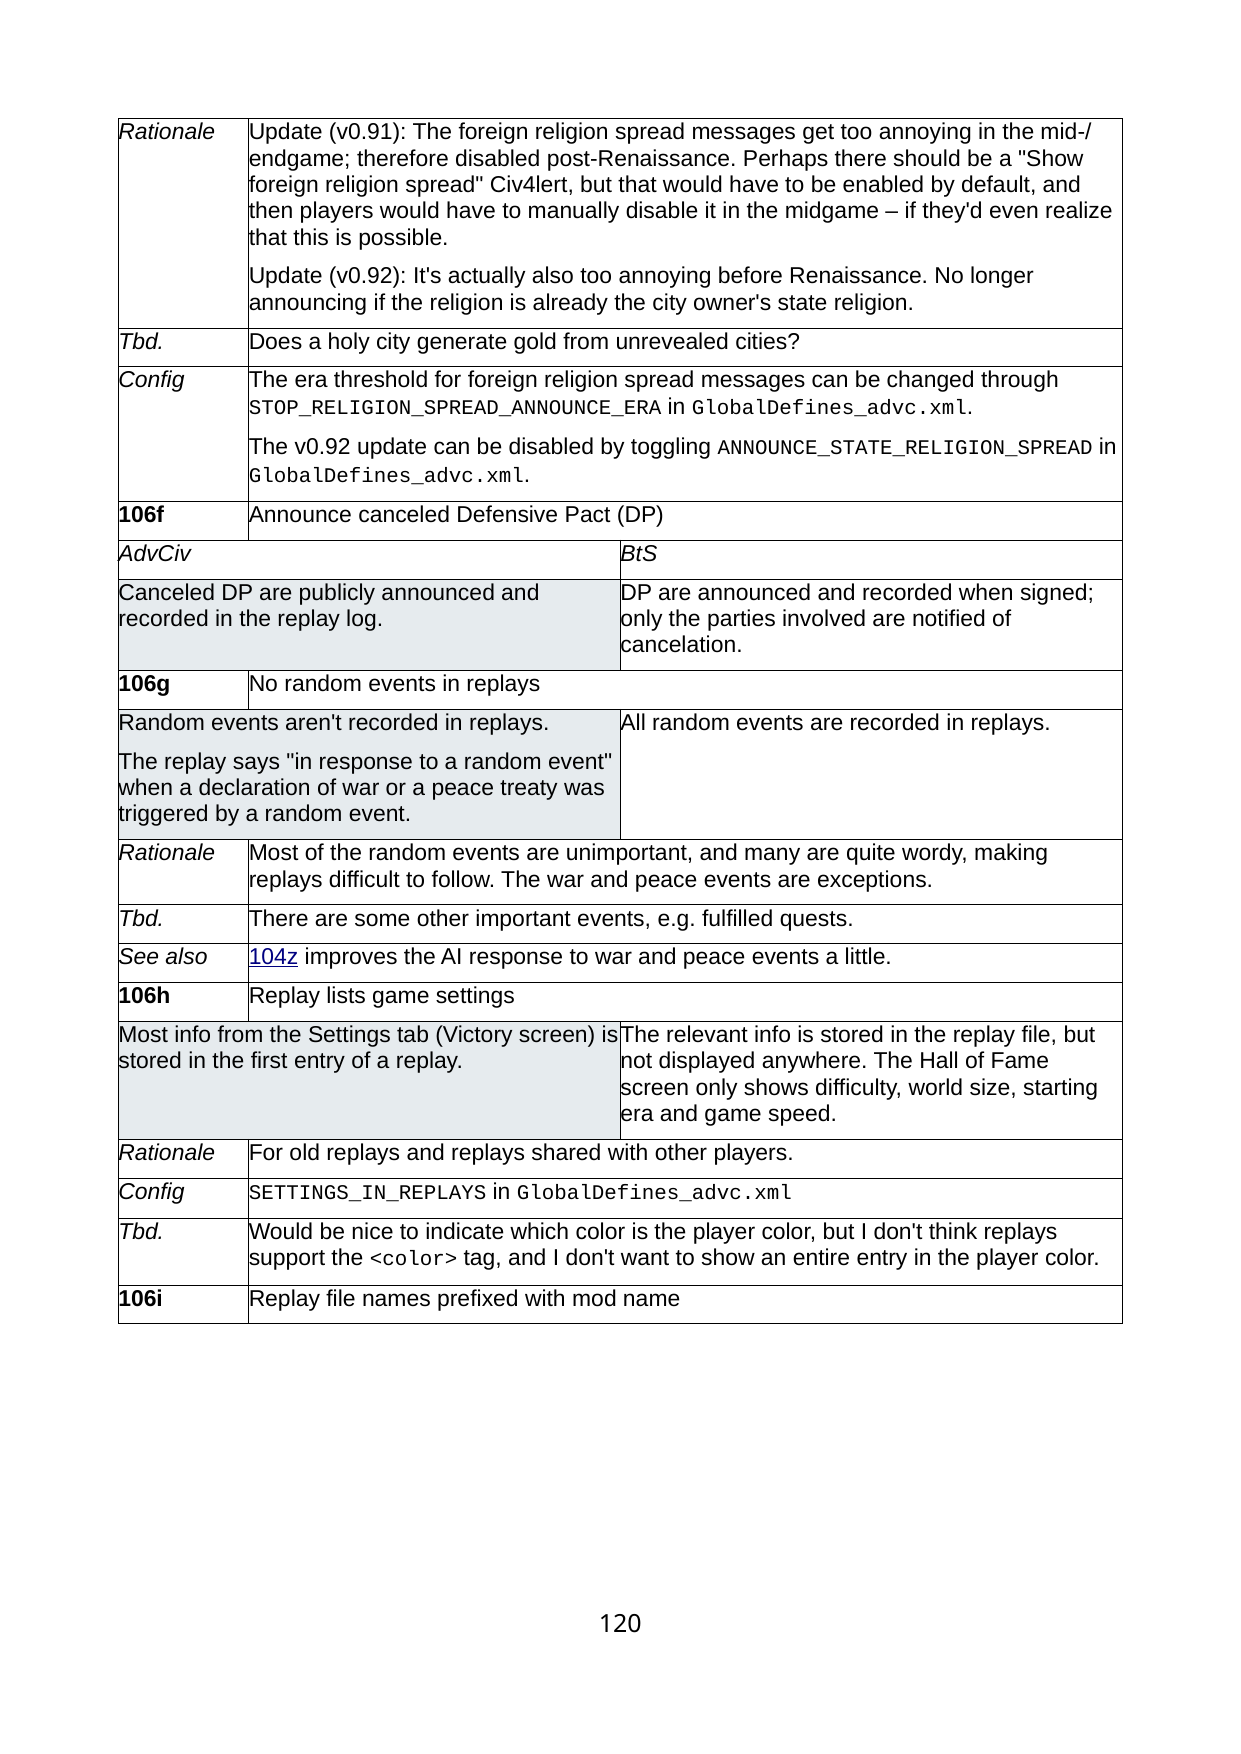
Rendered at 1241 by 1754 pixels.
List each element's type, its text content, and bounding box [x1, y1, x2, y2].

table_cell No random events in replays [249, 671, 1122, 709]
table_cell Tbd. [119, 1219, 248, 1284]
table_cell Most info from the Settings tab (Victory screen) is stored in the first entry of a replay. [119, 1022, 620, 1139]
table_cell Would be nice to indicate which color is the player color, but I don't think replays support the <color> tag, and I don't want to show an entire entry in the player color. [249, 1219, 1122, 1284]
table_cell Rationale [119, 1140, 248, 1178]
table_cell The relevant info is stored in the replay file, but not displayed anywhere. The Hall of Fame screen only shows difficulty, world size, starting era and game speed. [621, 1022, 1122, 1139]
table_cell For old replays and replays shared with other players. [249, 1140, 1122, 1178]
table_cell 106i [119, 1286, 248, 1323]
table_cell DP are announced and recorded when signed; only the parties involved are notified of cancelation. [621, 580, 1122, 670]
table_cell The era threshold for foreign religion spread messages can be changed through STOP_RELIGION_SPREAD_ANNOUNCE_ERA in GlobalDefines_advc.xml. The v0.92 update can be disabled by toggling ANNOUNCE_STATE_RELIGION_SPREAD in GlobalDefines_advc.xml. [249, 367, 1122, 501]
table_cell BtS [621, 541, 1122, 578]
table_cell Random events aren't recorded in replays. The replay says "in response to a random event" when a declaration of war or a peace treaty was triggered by a random event. [119, 710, 620, 839]
table_cell Rationale [119, 119, 248, 327]
table_cell Config [119, 1179, 248, 1218]
table_cell Announce canceled Defensive Pact (DP) [249, 502, 1122, 539]
table_cell 106g [119, 671, 248, 709]
table_cell There are some other important events, e.g. fulfilled quests. [249, 905, 1122, 943]
table_cell Does a holy city generate gold from unrevealed cities? [249, 329, 1122, 366]
table_cell Replay file names prefixed with mod name [249, 1286, 1122, 1323]
table_cell See also [119, 944, 248, 982]
table_cell Most of the random events are unimportant, and many are quite wordy, making replays difficult to follow. The war and peace events are exceptions. [249, 840, 1122, 904]
table_cell Canceled DP are publicly announced and recorded in the replay log. [119, 580, 620, 670]
table_cell 106h [119, 983, 248, 1021]
table_cell Rationale [119, 840, 248, 904]
table_cell Tbd. [119, 905, 248, 943]
table_cell AdvCiv [119, 541, 620, 578]
table_cell 104z improves the AI response to war and peace events a little. [249, 944, 1122, 982]
table_cell Update (v0.91): The foreign religion spread messages get too annoying in the mid-/ endgame; therefore disabled post-Renaissance. Perhaps there should be a "Show foreign religion spread" Civ4lert, but that would have to be enabled by default, and then players would have to manually disable it in the midgame – if they'd even realize that this is possible. Update (v0.92): It's actually also too annoying before Renaissance. No longer announcing if the religion is already the city owner's state religion. [249, 119, 1122, 327]
table_cell All random events are recorded in replays. [621, 710, 1122, 839]
table_cell Config [119, 367, 248, 501]
table_cell SETTINGS_IN_REPLAYS in GlobalDefines_advc.xml [249, 1179, 1122, 1218]
table_cell Replay lists game settings [249, 983, 1122, 1021]
table_cell Tbd. [119, 329, 248, 366]
table_cell 106f [119, 502, 248, 539]
